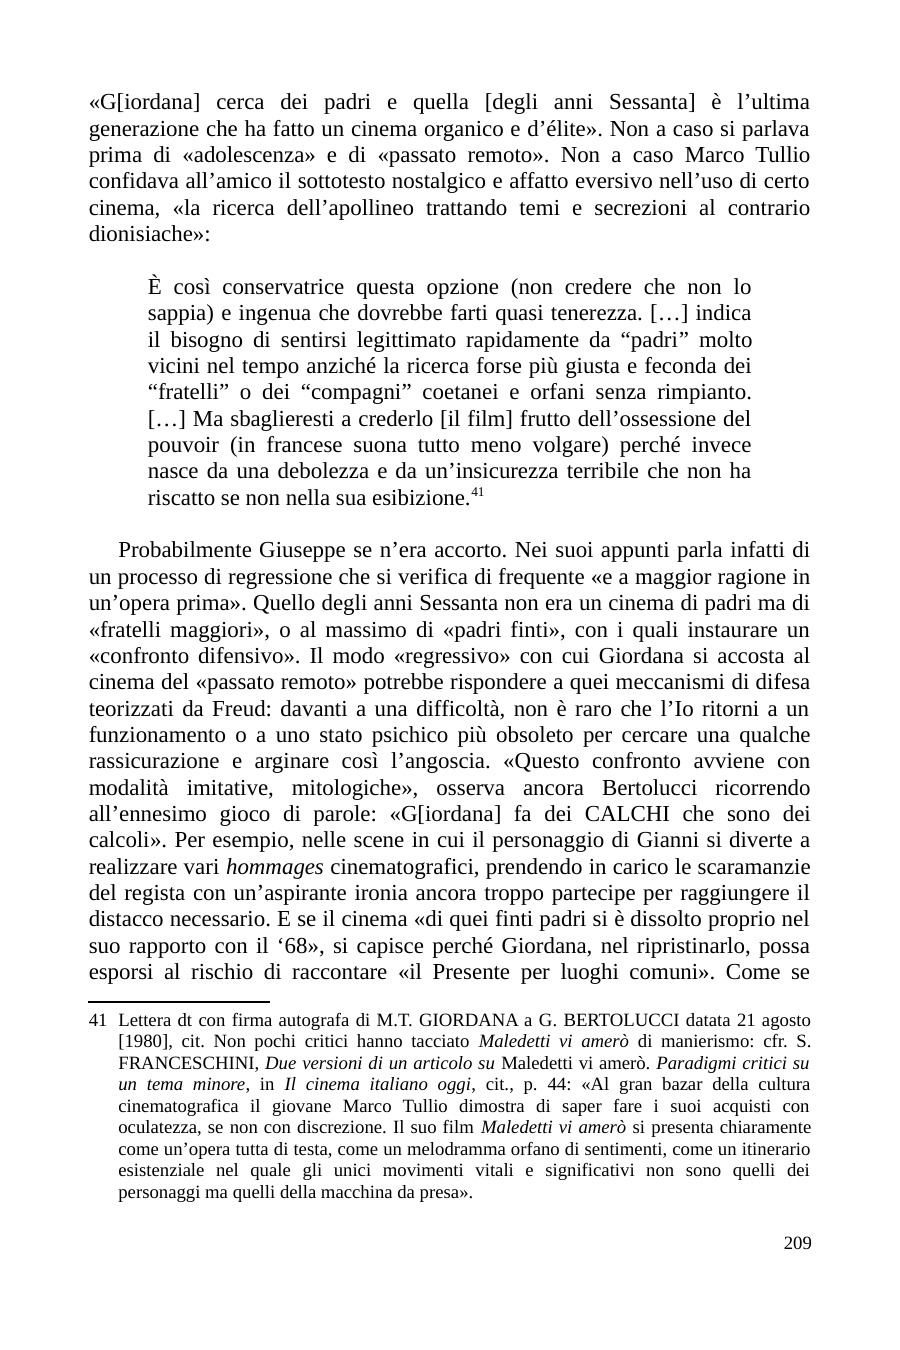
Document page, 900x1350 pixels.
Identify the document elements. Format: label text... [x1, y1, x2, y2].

text Probabilmente Giuseppe se n’era accorto. Nei suoi appunti parla infatti di un processo di regressione che si verifica di frequente «e a maggior ragione in un’opera prima». Quello degli anni Sessanta non era un cinema di padri ma di «fratelli maggiori», o al massimo di «padri finti», con i quali instaurare un «confronto difensivo». Il modo «regressivo» con cui Giordana si accosta al cinema del «passato remoto» potrebbe rispondere a quei meccanismi di difesa teorizzati da Freud: davanti a una difficoltà, non è raro che l’Io ritorni a un funzionamento o a uno stato psichico più obsoleto per cercare una qualche rassicurazione e arginare così l’angoscia. «Questo confronto avviene con modalità imitative, mitologiche», osserva ancora Bertolucci ricorrendo all’ennesimo gioco di parole: «G[iordana] fa dei CALCHI che sono dei calcoli». Per esempio, nelle scene in cui il personaggio di Gianni si diverte a realizzare vari hommages cinematografici, prendendo in carico le scaramanzie del regista con un’aspirante ironia ancora troppo partecipe per raggiungere il distacco necessario. E se il cinema «di quei finti padri si è dissolto proprio nel suo rapporto con il ‘68», si capisce perché Giordana, nel ripristinarlo, possa esporsi al rischio di raccontare «il Presente per luoghi comuni». Come se [88, 537, 811, 984]
text Lettera dt con firma autografa di M.T. GIORDANA a G. BERTOLUCCI datata 21 agosto [1980], cit. Non pochi critici hanno tacciato Maledetti vi amerò di manierismo: cfr. S. FRANCESCHINI, Due versioni di un articolo su Maledetti vi amerò. Paradigmi critici su un tema minore, in Il cinema italiano oggi, cit., p. 44: «Al gran bazar della cultura cinematografica il giovane Marco Tullio dimostra di saper fare i suoi acquisti con oculatezza, se non con discrezione. Il suo film Maledetti vi amerò si presenta chiaramente come un’opera tutta di testa, come un melodramma orfano di sentimenti, come un itinerario esistenziale nel quale gli unici movimenti vitali e significativi non sono quelli dei personaggi ma quelli della macchina da presa». [88, 1008, 811, 1202]
text È così conservatrice questa opzione (non credere che non lo sappia) e ingenua che dovrebbe farti quasi tenerezza. […] indica il bisogno di sentirsi legittimato rapidamente da “padri” molto vicini nel tempo anziché la ricerca forse più giusta e feconda dei “fratelli” o dei “compagni” coetanei e orfani senza rimpianto. […] Ma sbaglieresti a crederlo [il film] frutto dell’ossessione del pouvoir (in francese suona tutto meno volgare) perché invece nasce da una debolezza e da un’insicurezza terribile che non ha riscatto se non nella sua esibizione. [148, 273, 752, 510]
text «G[iordana] cerca dei padri e quella [degli anni Sessanta] è l’ultima generazione che ha fatto un cinema organico e d’élite». Non a caso si parlava prima di «adolescenza» e di «passato remoto». Non a caso Marco Tullio confidava all’amico il sottotesto nostalgico e affatto eversivo nell’uso di certo cinema, «la ricerca dell’apollineo trattando temi e secrezioni al contrario dionisiache»: [88, 88, 811, 247]
